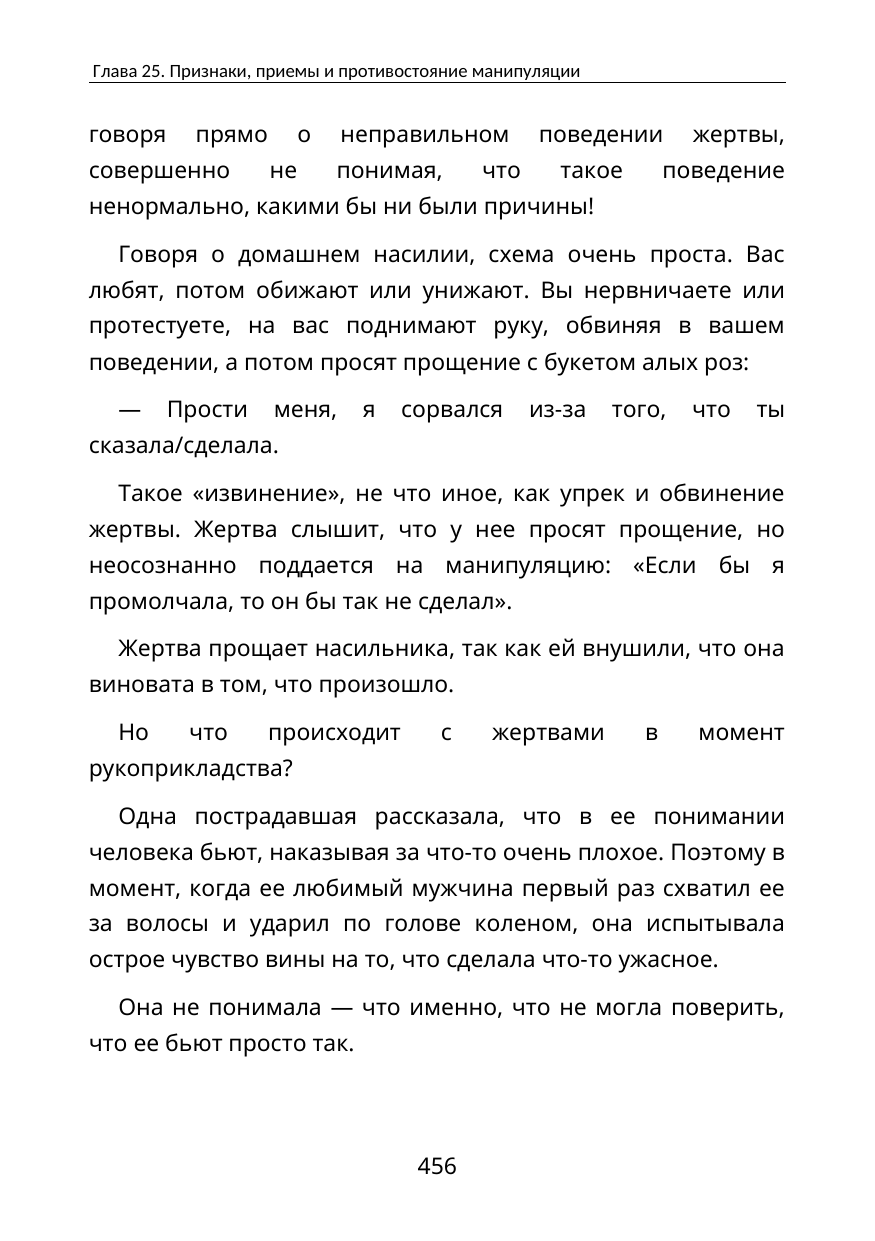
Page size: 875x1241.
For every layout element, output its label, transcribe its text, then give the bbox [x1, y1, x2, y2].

text Такое «извинение», не что иное, как упрек и обвинение жертвы. Жертва слышит, что у нее просят прощение, но неосознанно поддается на манипуляцию: «Если бы я промолчала, то он бы так не сделал». [88, 477, 786, 616]
text — Прости меня, я сорвался из-за того, что ты сказала/сделала. [88, 393, 786, 460]
text Говоря о домашнем насилии, схема очень проста. Вас любят, потом обижают или унижают. Вы нервничаете или протестуете, на вас поднимают руку, обвиняя в вашем поведении, а потом просят прощение с букетом алых роз: [88, 238, 786, 377]
text Жертва прощает насильника, так как ей внушили, что она виновата в том, что произошло. [88, 632, 786, 699]
text Она не понимала — что именно, что не могла поверить, что ее бьют просто так. [88, 991, 786, 1058]
text Одна пострадавшая рассказала, что в ее понимании человека бьют, наказывая за что-то очень плохое. Поэтому в момент, когда ее любимый мужчина первый раз схватил ее за волосы и ударил по голове коленом, она испытывала острое чувство вины на то, что сделала что-то ужасное. [88, 799, 786, 974]
text говоря прямо о неправильном поведении жертвы, совершенно не понимая, что такое поведение ненормально, какими бы ни были причины! [88, 118, 786, 221]
text Но что происходит с жертвами в момент рукоприкладства? [88, 716, 786, 783]
